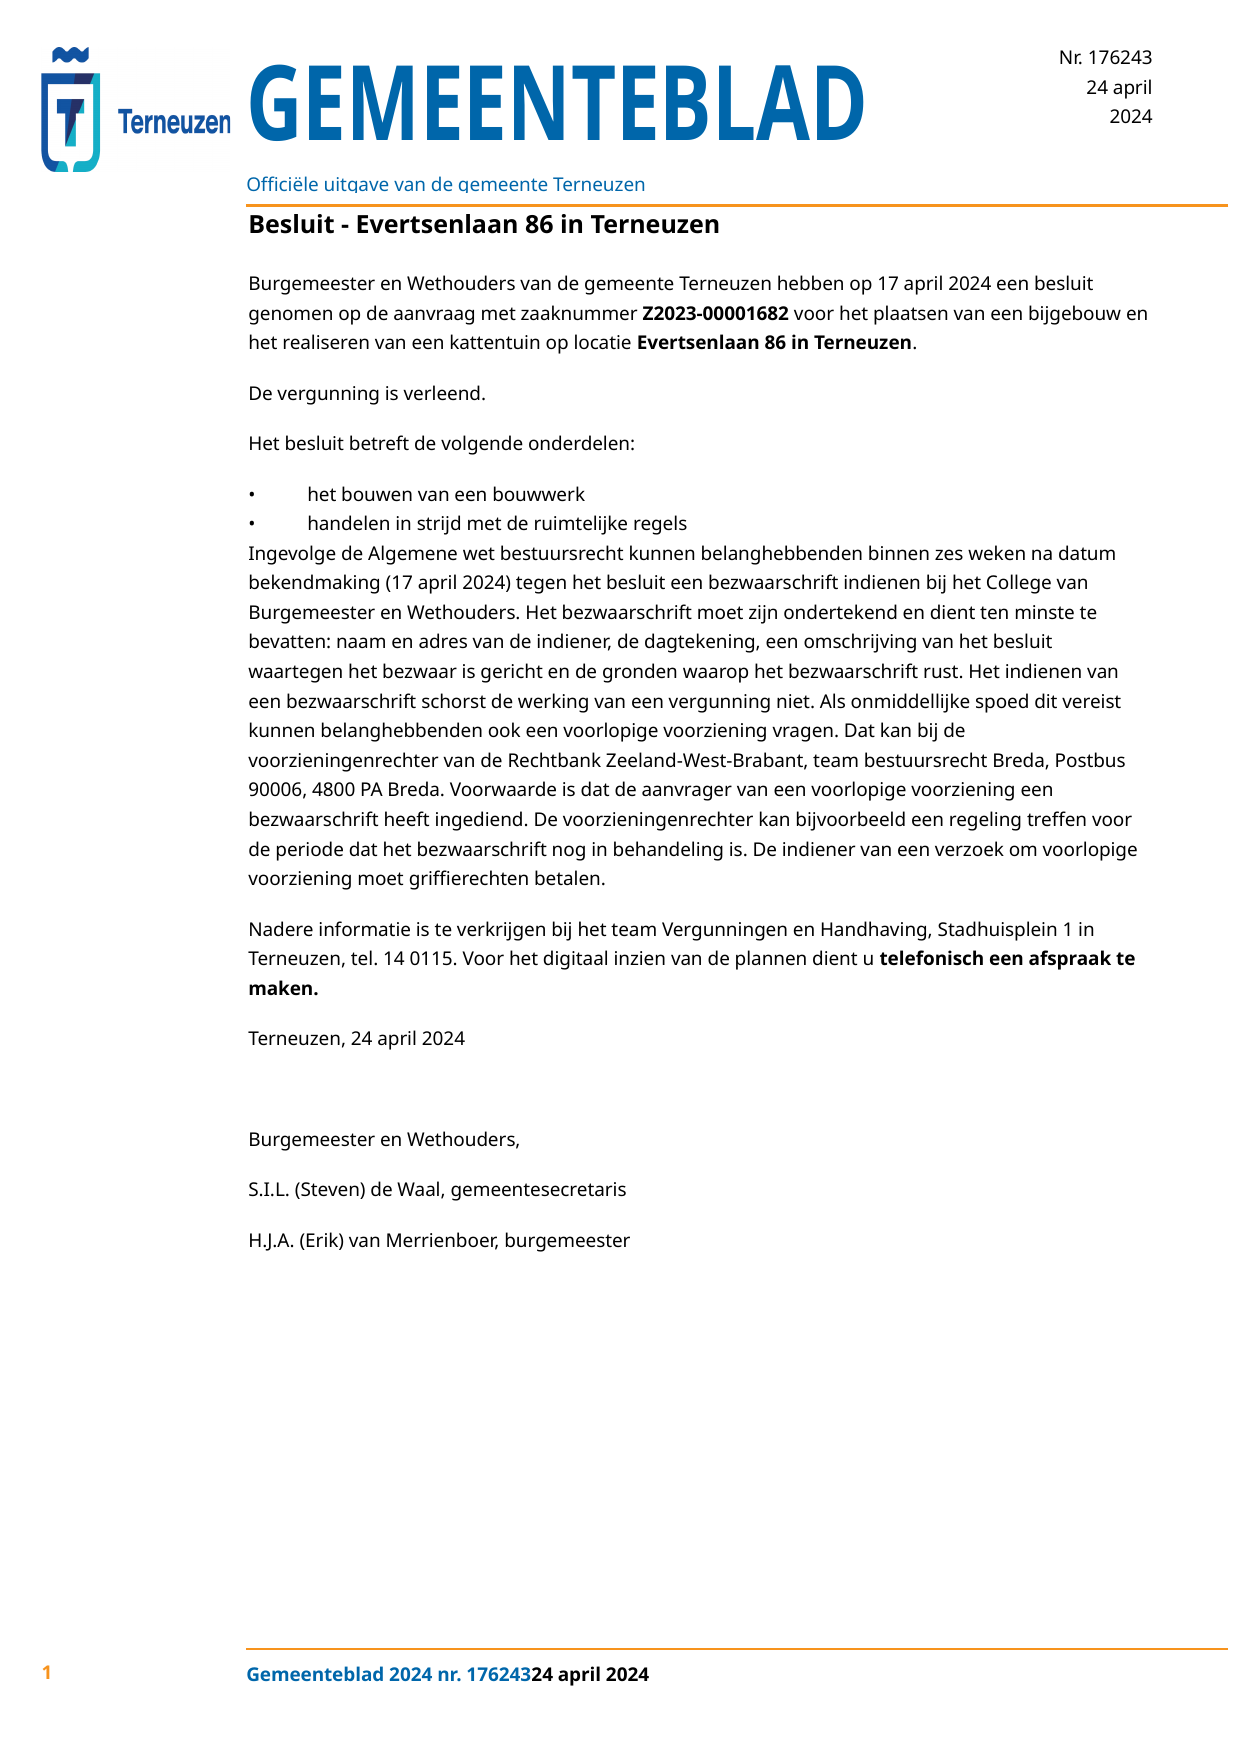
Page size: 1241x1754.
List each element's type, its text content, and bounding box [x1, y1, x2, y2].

text Burgemeester en Wethouders, [248, 1126, 1152, 1152]
text S.I.L. (Steven) de Waal, gemeentesecretaris [248, 1177, 1152, 1202]
text Ingevolge de Algemene wet bestuursrecht kunnen belanghebbenden binnen zes weken na datum bekendmaking (17 april 2024) tegen het besluit een bezwaarschrift indienen bij het College van Burgemeester en Wethouders. Het bezwaarschrift moet zijn ondertekend en dient ten minste te bevatten: naam en adres van de indiener, de dagtekening, een omschrijving van het besluit waartegen het bezwaar is gericht en de gronden waarop het bezwaarschrift rust. Het indienen van een bezwaarschrift schorst de werking van een vergunning niet. Als onmiddellijke spoed dit vereist kunnen belanghebbenden ook een voorlopige voorziening vragen. Dat kan bij de voorzieningenrechter van de Rechtbank Zeeland-West-Brabant, team bestuursrecht Breda, Postbus 90006, 4800 PA Breda. Voorwaarde is dat de aanvrager van een voorlopige voorziening een bezwaarschrift heeft ingediend. De voorzieningenrechter kan bijvoorbeeld een regeling treffen voor de periode dat het bezwaarschrift nog in behandeling is. De indiener van een verzoek om voorlopige voorziening moet griffierechten betalen. [248, 540, 1152, 891]
text Het besluit betreft de volgende onderdelen: [248, 430, 1152, 456]
picture [41, 47, 231, 172]
text Besluit - Evertsenlaan 86 in Terneuzen [248, 207, 1152, 241]
text H.J.A. (Erik) van Merrienboer, burgemeester [248, 1227, 1152, 1253]
list het bouwen van een bouwwerk [248, 481, 1152, 506]
text De vergunning is verleend. [248, 380, 1152, 406]
text Burgemeester en Wethouders van de gemeente Terneuzen hebben op 17 april 2024 een besluit genomen op de aanvraag met zaaknummer Z2023-00001682 voor het plaatsen van een bijgebouw en het realiseren van een kattentuin op locatie Evertsenlaan 86 in Terneuzen. [248, 270, 1152, 355]
list handelen in strijd met de ruimtelijke regels [248, 510, 1152, 536]
text Terneuzen, 24 april 2024 [248, 1025, 1152, 1051]
text Nadere informatie is te verkrijgen bij het team Vergunningen en Handhaving, Stadhuisplein 1 in Terneuzen, tel. 14 0115. Voor het digitaal inzien van de plannen dient u telefonisch een afspraak te maken. [248, 916, 1152, 1001]
